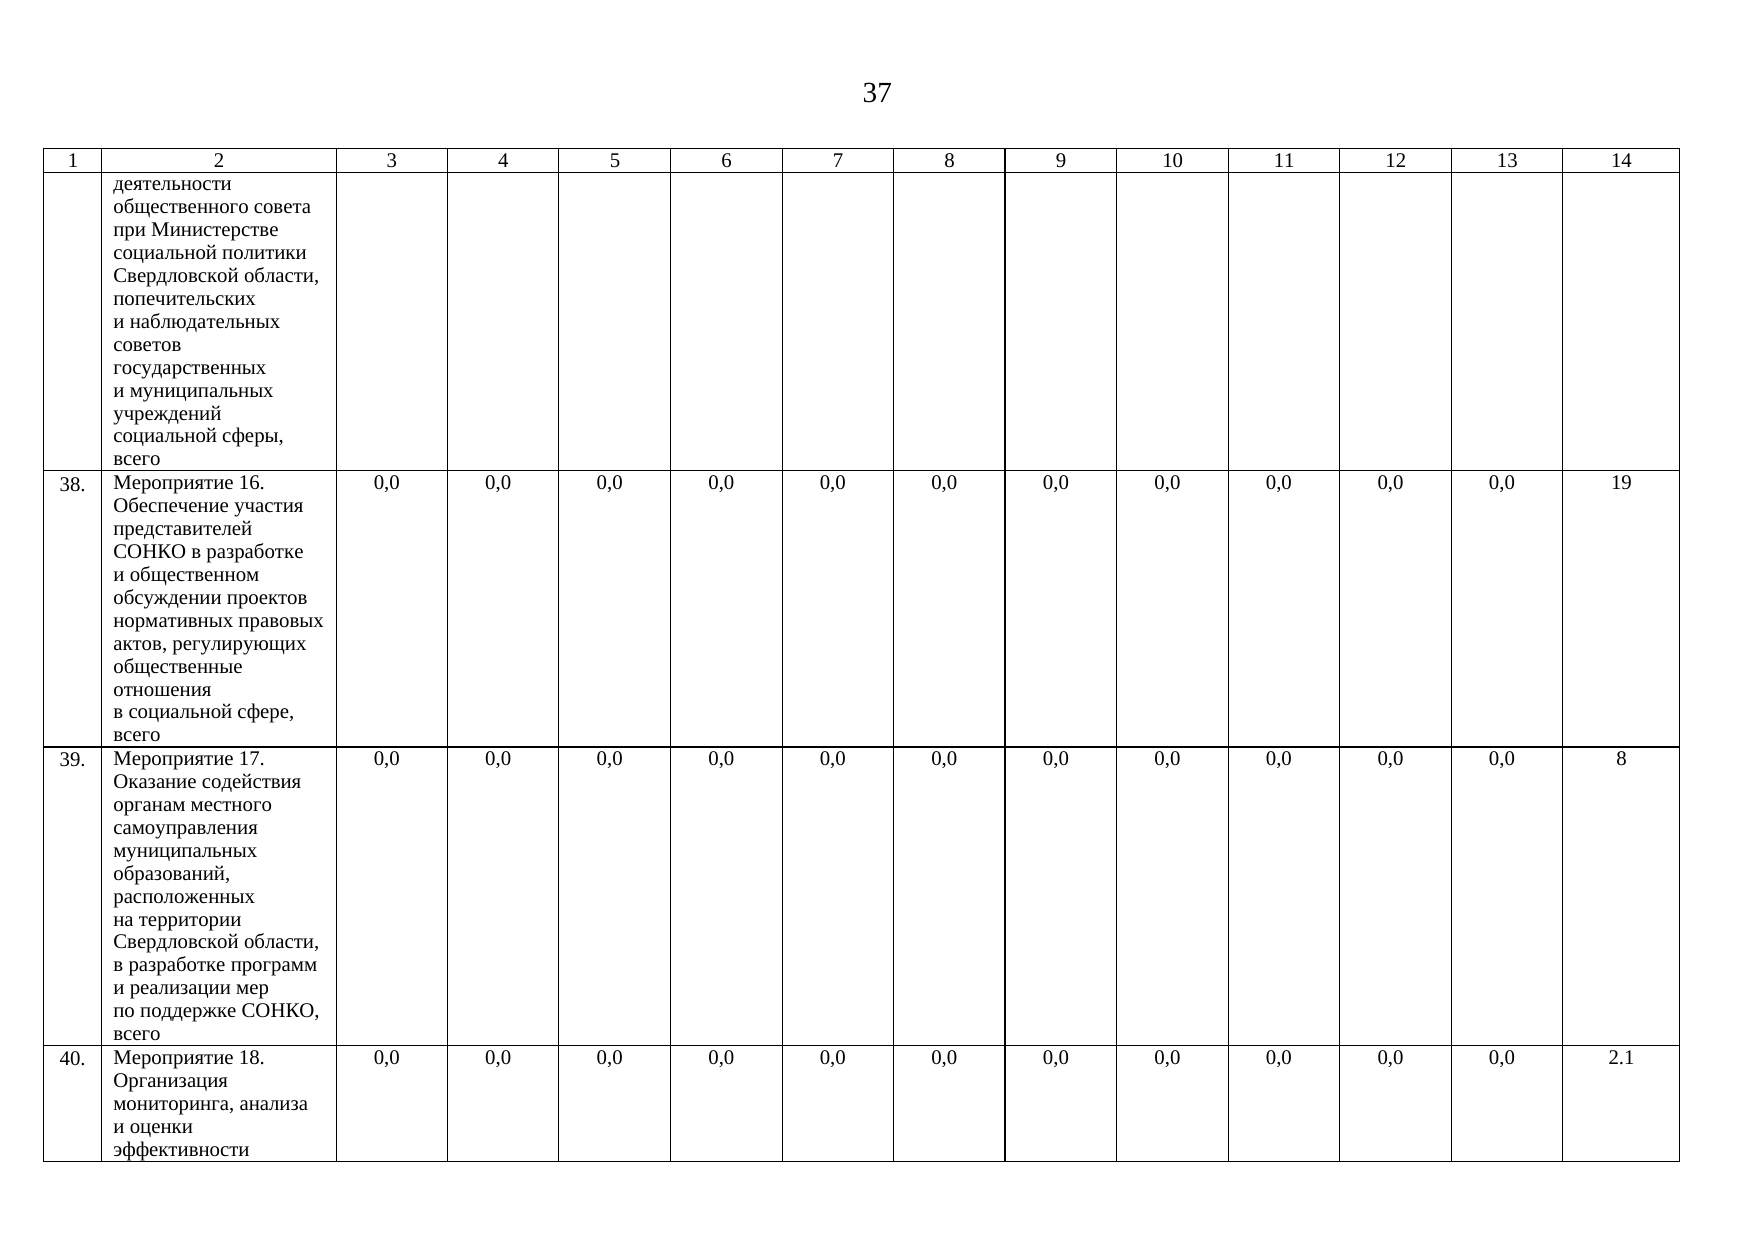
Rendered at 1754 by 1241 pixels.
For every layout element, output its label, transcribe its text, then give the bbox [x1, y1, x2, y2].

table_cell 0,0 [337, 471, 447, 746]
table_cell Мероприятие 18. Организация мониторинга, анализа и оценки эффективности [102, 1046, 336, 1161]
table_cell [44, 173, 101, 470]
table_cell 0,0 [894, 471, 1004, 746]
table_cell 0,0 [559, 1046, 670, 1161]
table_header 11 [1229, 149, 1339, 172]
table_cell 0,0 [448, 748, 558, 1045]
table_cell 0,0 [783, 748, 893, 1045]
table_cell [1117, 173, 1228, 470]
table_cell 8 [1563, 748, 1679, 1045]
table_cell 0,0 [1117, 471, 1228, 746]
table_cell Мероприятие 17. Оказание содействия органам местного самоуправления муниципальных образований, расположенных на территории Свердловской области, в разработке программ и реализации мер по поддержке СОНКО, всего [102, 748, 336, 1045]
table_header 9 [1006, 149, 1116, 172]
table_cell 0,0 [448, 471, 558, 746]
table_cell [1006, 173, 1116, 470]
table_cell 0,0 [1006, 471, 1116, 746]
table_cell 2.1 [1563, 1046, 1679, 1161]
table_cell [1229, 173, 1339, 470]
table_cell Мероприятие 16. Обеспечение участия представителей СОНКО в разработке и общественном обсуждении проектов нормативных правовых актов, регулирующих общественные отношения в социальной сфере, всего [102, 471, 336, 746]
table_cell 0,0 [1117, 1046, 1228, 1161]
table_cell [448, 173, 558, 470]
table_cell [783, 173, 893, 470]
table_cell 0,0 [671, 471, 782, 746]
table_cell 0,0 [671, 748, 782, 1045]
table_cell [337, 173, 447, 470]
table_header 2 [102, 149, 336, 172]
table_header 6 [671, 149, 782, 172]
table_header 14 [1563, 149, 1679, 172]
table_cell 0,0 [337, 1046, 447, 1161]
table_cell 0,0 [1452, 471, 1562, 746]
table_header 12 [1340, 149, 1451, 172]
table_cell [1452, 173, 1562, 470]
table_cell [559, 173, 670, 470]
table_cell 0,0 [1117, 748, 1228, 1045]
table_cell 0,0 [1340, 748, 1451, 1045]
table_header 10 [1117, 149, 1228, 172]
table_cell 0,0 [1229, 471, 1339, 746]
table_cell [1563, 173, 1679, 470]
table_cell 39. [44, 748, 101, 1045]
table_header 8 [894, 149, 1004, 172]
table_cell 0,0 [1006, 1046, 1116, 1161]
table_cell деятельности общественного совета при Министерстве социальной политики Свердловской области, попечительских и наблюдательных советов государственных и муниципальных учреждений социальной сферы, всего [102, 173, 336, 470]
table_cell 0,0 [559, 748, 670, 1045]
table_cell 0,0 [1006, 748, 1116, 1045]
table_cell 0,0 [894, 748, 1004, 1045]
table_header 1 [44, 149, 101, 172]
table_cell 0,0 [1452, 748, 1562, 1045]
table_cell 19 [1563, 471, 1679, 746]
table_cell [894, 173, 1004, 470]
table_cell [671, 173, 782, 470]
table_header 5 [559, 149, 670, 172]
table_cell 0,0 [1229, 748, 1339, 1045]
table_cell 0,0 [1340, 1046, 1451, 1161]
table_cell 38. [44, 471, 101, 746]
table_cell [1340, 173, 1451, 470]
table_header 4 [448, 149, 558, 172]
table_header 13 [1452, 149, 1562, 172]
table_cell 0,0 [783, 1046, 893, 1161]
table_header 3 [337, 149, 447, 172]
table_cell 0,0 [1452, 1046, 1562, 1161]
table_cell 0,0 [559, 471, 670, 746]
table_cell 0,0 [894, 1046, 1004, 1161]
table_cell 0,0 [1229, 1046, 1339, 1161]
table_cell 0,0 [783, 471, 893, 746]
table_header 7 [783, 149, 893, 172]
table_cell 0,0 [448, 1046, 558, 1161]
table_cell 0,0 [671, 1046, 782, 1161]
table_cell 0,0 [337, 748, 447, 1045]
table_cell 0,0 [1340, 471, 1451, 746]
table_cell 40. [44, 1046, 101, 1161]
